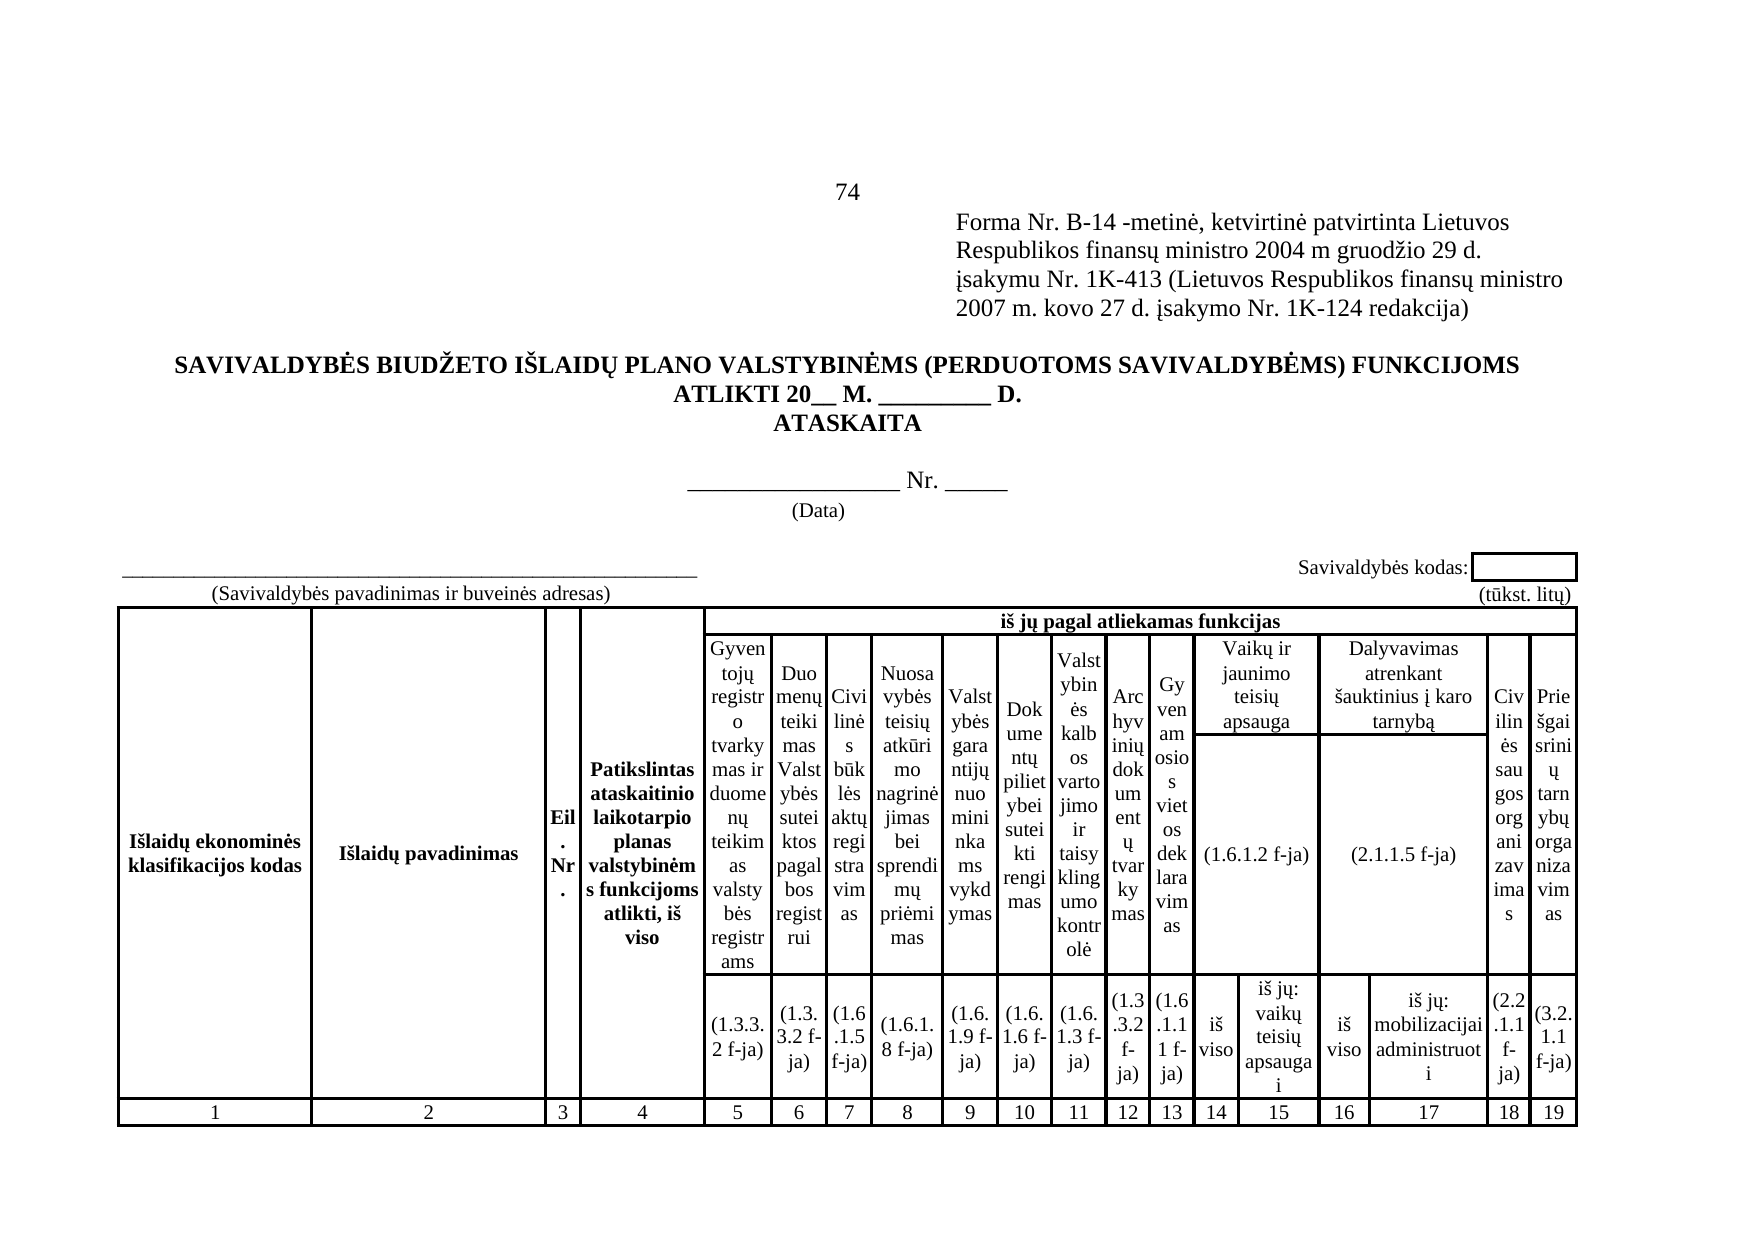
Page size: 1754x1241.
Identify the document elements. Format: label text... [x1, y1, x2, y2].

table_cell 17 [1371, 1100, 1486, 1124]
table_cell 7 [828, 1100, 870, 1124]
table_cell iš viso [1321, 976, 1368, 1097]
text SAVIVALDYBĖS BIUDŽETO IŠLAIDŲ PLANO VALSTYBINĖMS (PERDUOTOMS SAVIVALDYBĖMS) FUNKCIJOMS ATLIKTI 20__ M. _________ D. ATASKAITA [118, 350, 1577, 437]
table_cell (1.6.1.5 f-ja) [828, 976, 870, 1097]
text 2007 m. kovo 27 d. įsakymo Nr. 1K-124 redakcija) [118, 293, 1577, 322]
table_cell (1.6.1.9 f-ja) [944, 976, 996, 1097]
table_cell 15 [1240, 1100, 1317, 1124]
table_cell 3 [547, 1100, 579, 1124]
table_cell (1.3.3.2 f-ja) [1108, 976, 1148, 1097]
table_header [1474, 555, 1575, 579]
table_cell Priešgaisrinių tarnybų organizavimas [1532, 636, 1575, 973]
table_cell 10 [999, 1100, 1050, 1124]
table_cell 19 [1532, 1100, 1575, 1124]
table_cell Gyventojų registro tvarkymas ir duomenų teikimas valstybės registrams [706, 636, 770, 973]
table_cell (2.2.1.1 f-ja) [1489, 976, 1528, 1097]
table_cell 9 [944, 1100, 996, 1124]
table_cell 13 [1151, 1100, 1192, 1124]
table_cell (2.1.1.5 f-ja) [1321, 736, 1486, 973]
table_cell Gyvenamosios vietos deklaravimas [1151, 636, 1192, 973]
text įsakymu Nr. 1K-413 (Lietuvos Respublikos finansų ministro [118, 264, 1577, 293]
table_header Savivaldybės kodas: [704, 552, 1471, 579]
text (Data) [118, 494, 1577, 523]
table_cell Eil. Nr. [547, 609, 579, 1097]
table_cell (1.6.1.8 f-ja) [873, 976, 941, 1097]
table_cell Valstybinės kalbos vartojimo ir taisyklingumo kontrolė [1053, 636, 1104, 973]
table_cell Vaikų ir jaunimo teisių apsauga [1196, 636, 1317, 733]
table_cell Valstybės garantijų nuomininkams vykdymas [944, 636, 996, 973]
table_cell Išlaidų ekonominės klasifikacijos kodas [120, 609, 310, 1097]
table_cell (3.2.1.1 f-ja) [1532, 976, 1575, 1097]
table_cell (1.6.1.6 f-ja) [999, 976, 1050, 1097]
table_cell (1.3.3.2 f-ja) [773, 976, 825, 1097]
table_cell iš jų pagal atliekamas funkcijas [706, 609, 1575, 633]
table_cell 8 [873, 1100, 941, 1124]
table_cell Dokumentų pilietybei suteikti rengimas [999, 636, 1050, 973]
table_cell 2 [313, 1100, 544, 1124]
text _________________ Nr. _____ [118, 465, 1577, 494]
table_cell 1 [120, 1100, 310, 1124]
table_cell iš jų: vaikų teisių apsaugai [1240, 976, 1317, 1097]
table_cell 11 [1053, 1100, 1104, 1124]
table_cell 14 [1196, 1100, 1237, 1124]
table_cell Archyvinių dokumentų tvarkymas [1108, 636, 1148, 973]
text Forma Nr. B-14 -metinė, ketvirtinė patvirtinta Lietuvos [118, 207, 1577, 235]
table_cell (1.6.1.3 f-ja) [1053, 976, 1104, 1097]
table_cell (tūkst. litų) [1473, 582, 1577, 606]
table_cell iš viso [1196, 976, 1237, 1097]
table_cell 5 [706, 1100, 770, 1124]
table_cell (1.3.3.2 f-ja) [706, 976, 770, 1097]
table_cell Civilinės saugos organizavimas [1489, 636, 1528, 973]
text Respublikos finansų ministro 2004 m gruodžio 29 d. [118, 235, 1577, 264]
table_header (Savivaldybės pavadinimas ir buveinės adresas) [118, 552, 704, 606]
table_cell Dalyvavimas atrenkant šauktinius į karo tarnybą [1321, 636, 1486, 733]
table_cell (1.6.1.11 f-ja) [1151, 976, 1192, 1097]
table_cell 16 [1321, 1100, 1368, 1124]
table_cell 18 [1489, 1100, 1528, 1124]
table_cell [704, 579, 1473, 606]
table_cell Patikslintas ataskaitinio laikotarpio planas valstybinėms funkcijoms atlikti, iš viso [582, 609, 703, 1097]
table_cell 6 [773, 1100, 825, 1124]
table_cell Duomenų teikimas Valstybės suteiktos pagalbos registrui [773, 636, 825, 973]
table_cell iš jų: mobilizacijai administruoti [1371, 976, 1486, 1097]
table_cell Civilinės būklės aktų registravimas [828, 636, 870, 973]
table_cell Išlaidų pavadinimas [313, 609, 544, 1097]
table_cell Nuosavybės teisių atkūrimo nagrinėjimas bei sprendimų priėmimas [873, 636, 941, 973]
table_cell 4 [582, 1100, 703, 1124]
table_cell 12 [1108, 1100, 1148, 1124]
table_cell (1.6.1.2 f-ja) [1196, 736, 1317, 973]
